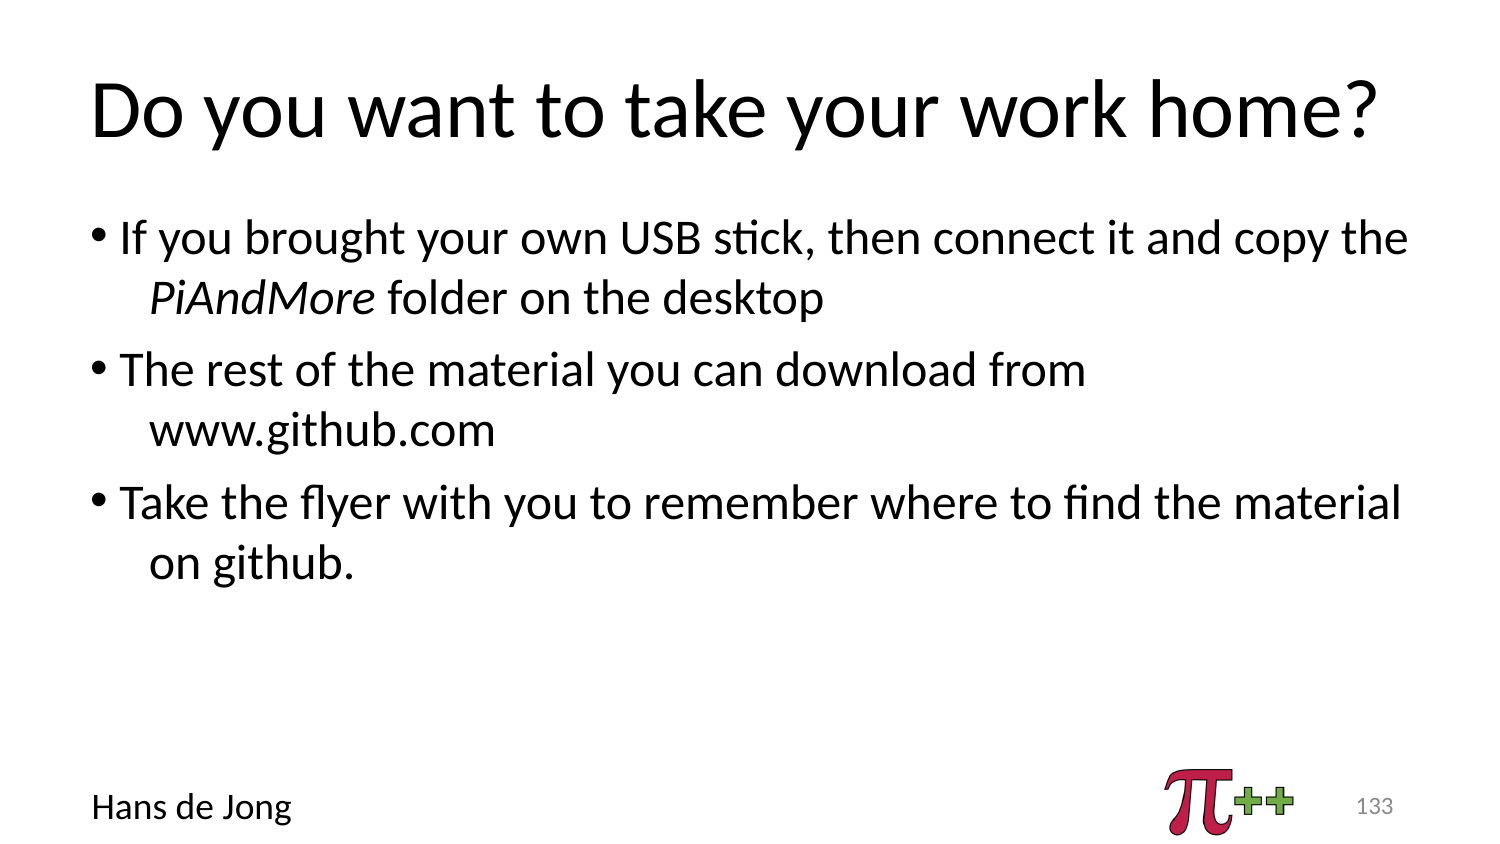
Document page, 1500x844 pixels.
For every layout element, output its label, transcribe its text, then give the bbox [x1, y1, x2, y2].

title Do you want to take your work home? [75, 33, 1426, 175]
list If you brought your own USB stick, then connect it and copy the PiAndMore folder on the desktop The rest of the material you can download from www.github.com Take the flyer with you to remember where to find the material on github. [75, 196, 1426, 754]
text_box 133 [1340, 782, 1426, 827]
